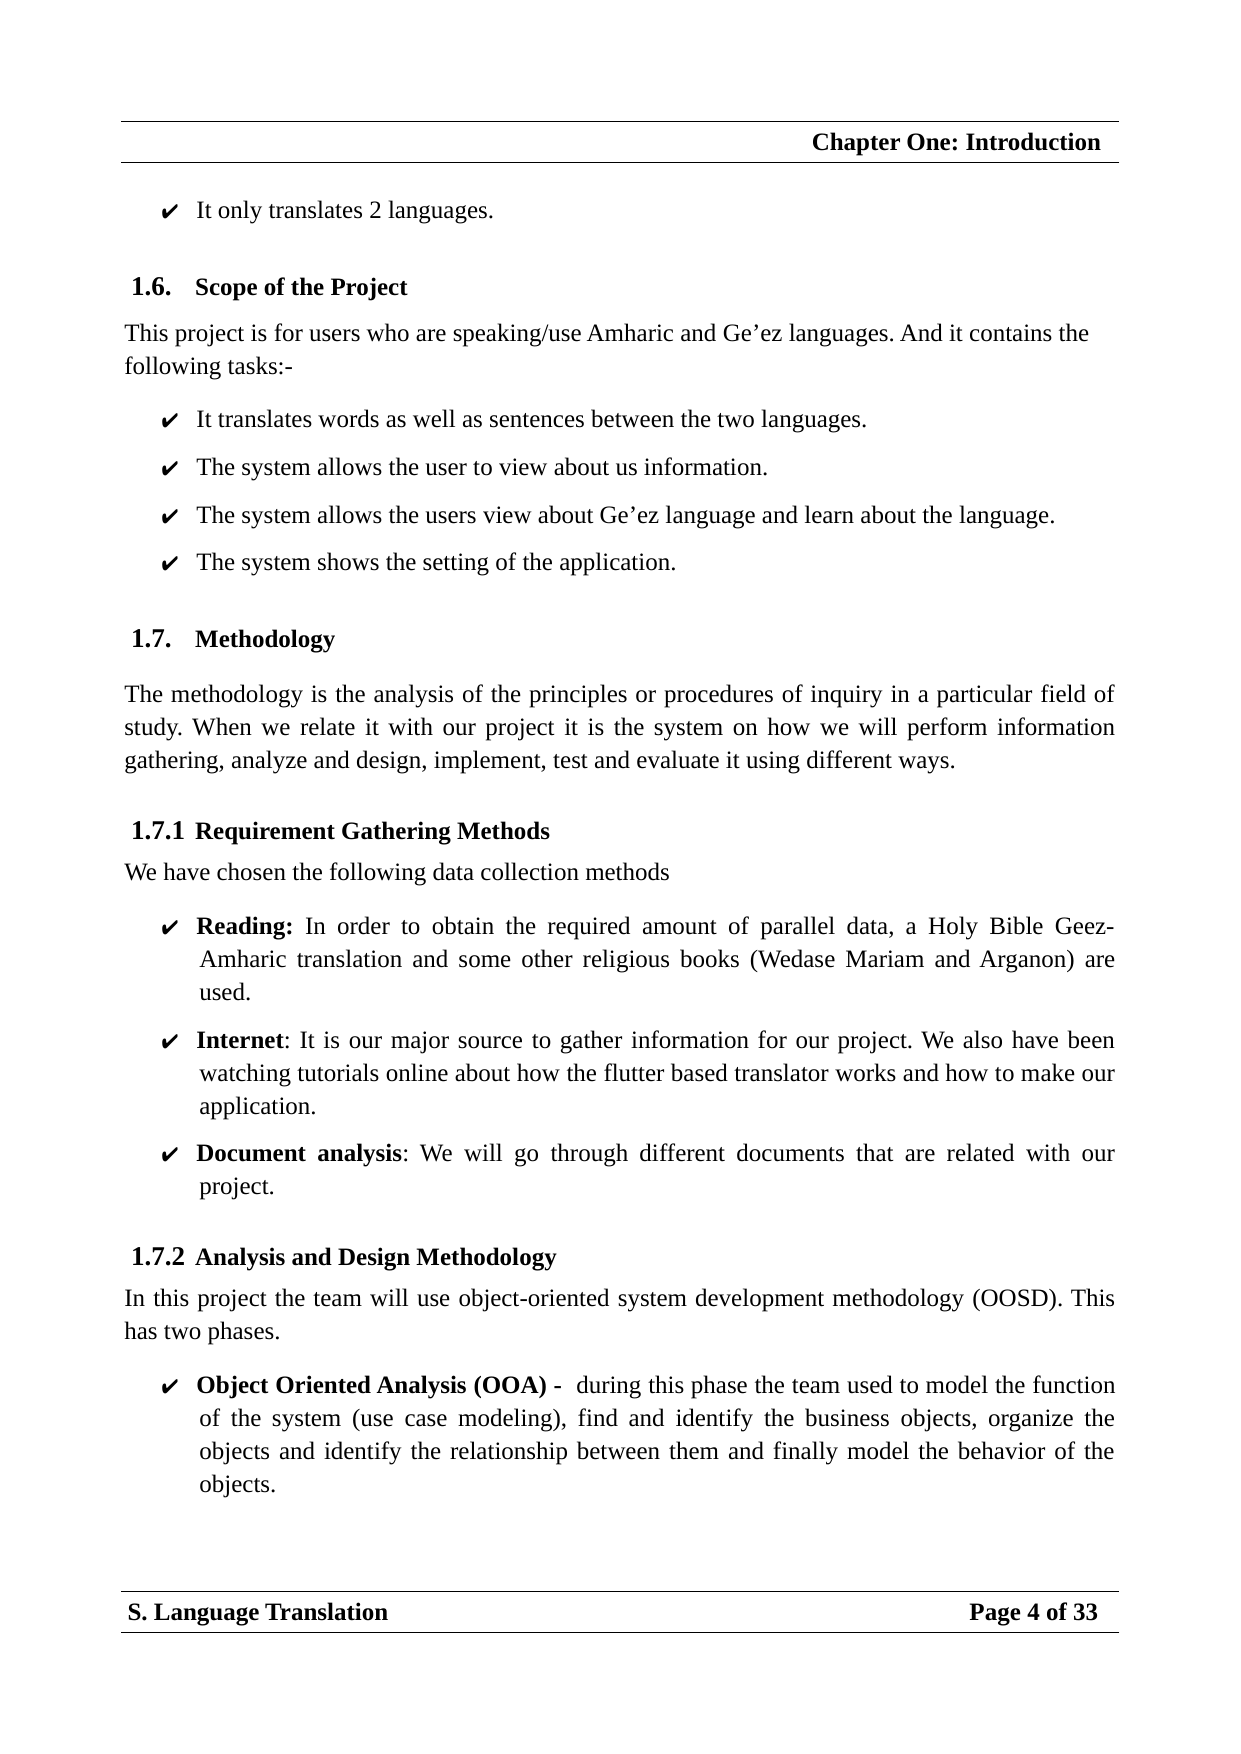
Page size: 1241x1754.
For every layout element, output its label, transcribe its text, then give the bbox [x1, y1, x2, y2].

list The system allows the user to view about us information. [159, 449, 1119, 481]
text We have chosen the following data collection methods [121, 854, 1119, 889]
subtitle Scope of the Project [121, 267, 1119, 301]
text This project is for users who are speaking/use Amharic and Ge’ez languages. And it contains the following tasks:- [121, 315, 1119, 383]
text In this project the team will use object-oriented system development methodology (OOSD). This has two phases. [121, 1280, 1119, 1348]
list It only translates 2 languages. [159, 192, 1119, 227]
list It translates words as well as sentences between the two languages. [159, 402, 1119, 433]
list The system shows the setting of the application. [159, 544, 1119, 579]
list Internet: It is our major source to gather information for our project. We also have been watching tutorials online about how the flutter based translator works and how to make our application. [159, 1022, 1119, 1119]
subtitle Requirement Gathering Methods [121, 811, 1119, 845]
list Document analysis: We will go through different documents that are related with our project. [159, 1135, 1119, 1203]
subtitle Analysis and Design Methodology [121, 1237, 1119, 1271]
list Reading: In order to obtain the required amount of parallel data, a Holy Bible Geez-Amharic translation and some other religious books (Wedase Mariam and Arganon) are used. [159, 908, 1119, 1006]
text The methodology is the analysis of the principles or procedures of inquiry in a particular field of study. When we relate it with our project it is the system on how we will perform information gathering, analyze and design, implement, test and evaluate it using different ways. [121, 676, 1119, 774]
list The system allows the users view about Ge’ez language and learn about the language. [159, 497, 1119, 528]
list Object Oriented Analysis (OOA) - during this phase the team used to model the function of the system (use case modeling), find and identify the business objects, organize the objects and identify the relationship between them and finally model the behavior of the objects. [159, 1367, 1119, 1498]
subtitle Methodology [121, 619, 1119, 653]
